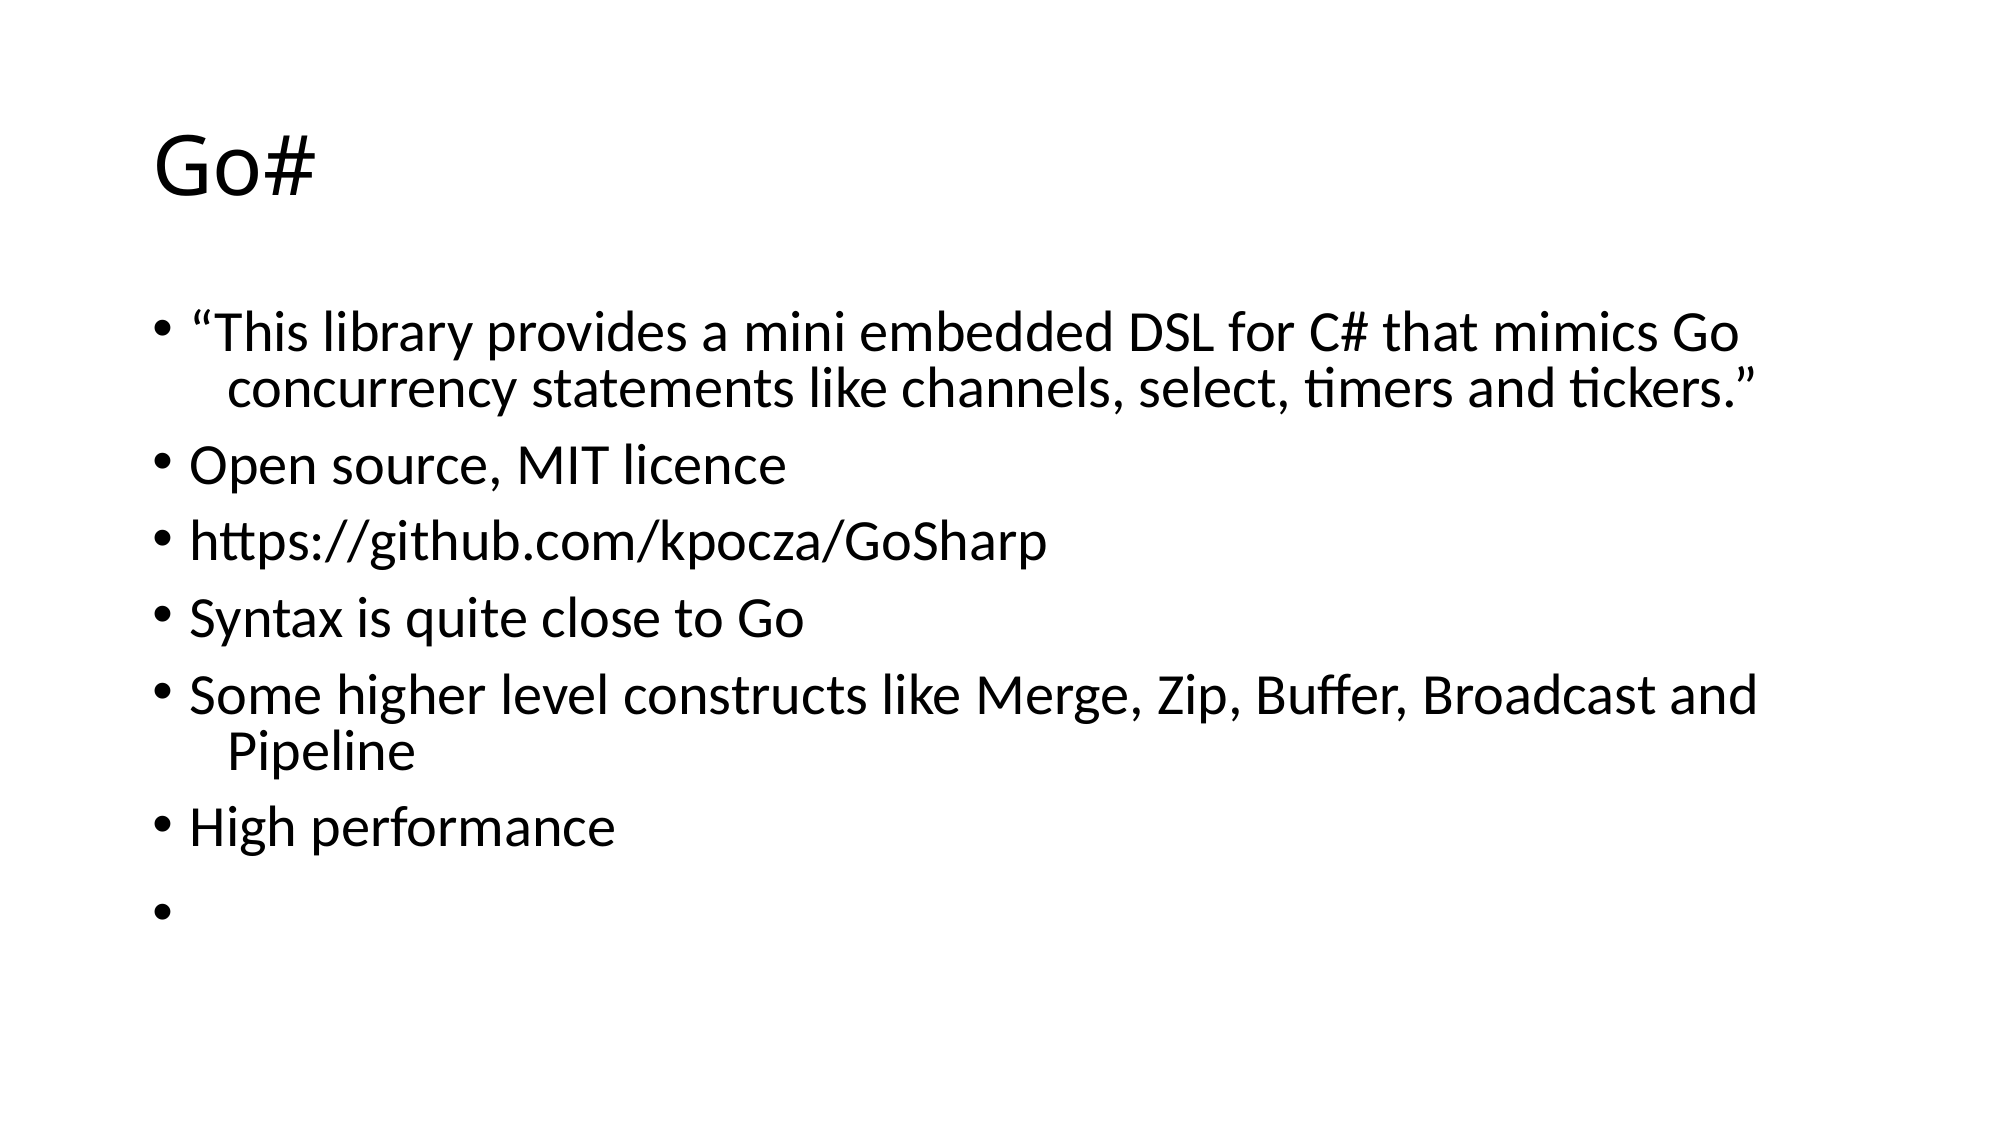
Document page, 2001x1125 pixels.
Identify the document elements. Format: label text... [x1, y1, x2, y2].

list “This library provides a mini embedded DSL for C# that mimics Go concurrency statements like channels, select, timers and tickers.” Open source, MIT licence https://github.com/kpocza/GoSharp Syntax is quite close to Go Some higher level constructs like Merge, Zip, Buffer, Broadcast and Pipeline High performance [137, 299, 1863, 1014]
title Go# [137, 59, 1863, 278]
